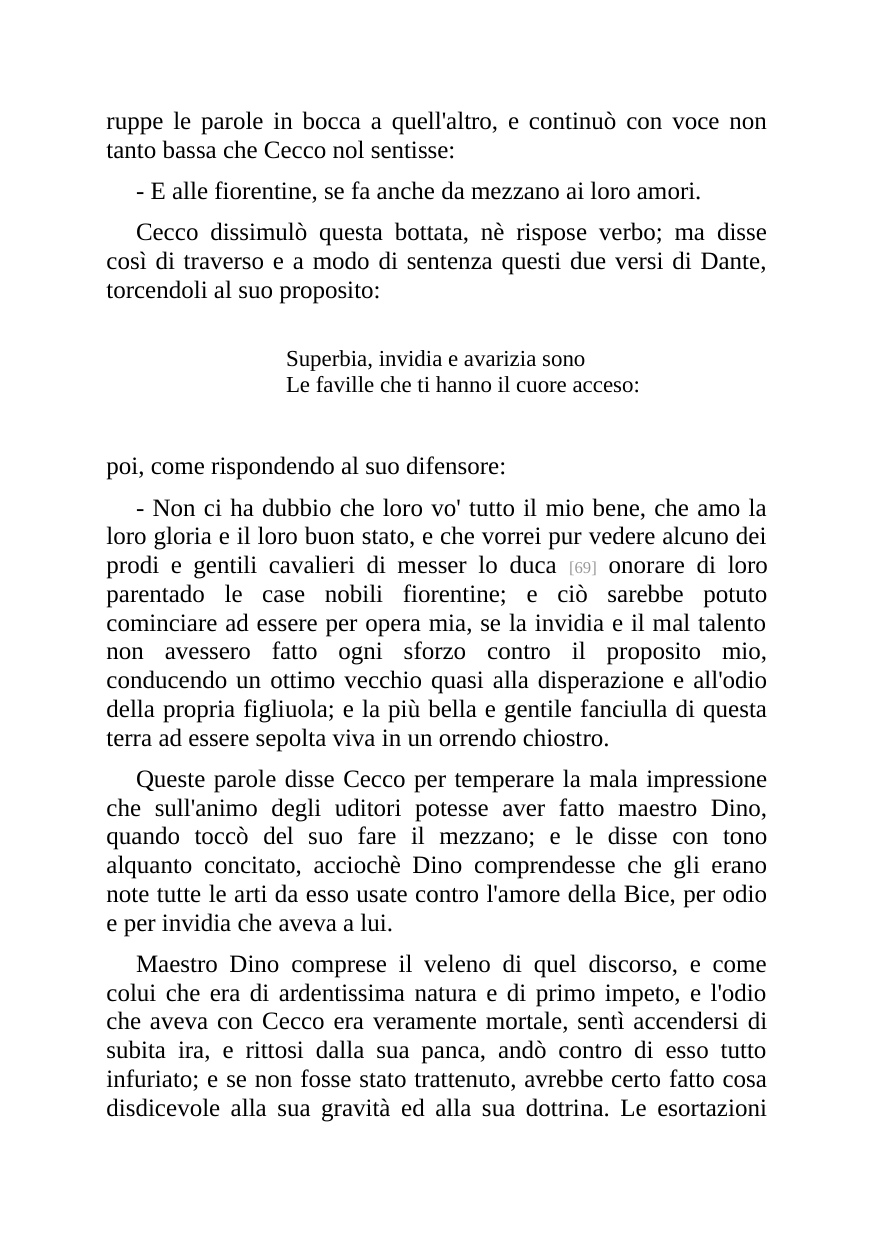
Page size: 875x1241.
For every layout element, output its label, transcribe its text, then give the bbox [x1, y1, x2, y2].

text - E alle fiorentine, se fa anche da mezzano ai loro amori. [106, 176, 768, 205]
text Queste parole disse Cecco per temperare la mala impressione che sull'animo degli uditori potesse aver fatto maestro Dino, quando toccò del suo fare il mezzano; e le disse con tono alquanto concitato, acciochè Dino comprendesse che gli erano note tutte le arti da esso usate contro l'amore della Bice, per odio e per invidia che aveva a lui. [106, 764, 768, 936]
text ruppe le parole in bocca a quell'altro, e continuò con voce non tanto bassa che Cecco nol sentisse: [106, 106, 768, 164]
text Maestro Dino comprese il veleno di quel discorso, e come colui che era di ardentissima natura e di primo impeto, e l'odio che aveva con Cecco era veramente mortale, sentì accendersi di subita ira, e rittosi dalla sua panca, andò contro di esso tutto infuriato; e se non fosse stato trattenuto, avrebbe certo fatto cosa disdicevole alla sua gravità ed alla sua dottrina. Le esortazioni [106, 949, 768, 1121]
text Le faville che ti hanno il cuore acceso: [256, 371, 768, 398]
text poi, come rispondendo al suo difensore: [106, 451, 768, 480]
text Cecco dissimulò questa bottata, nè rispose verbo; ma disse così di traverso e a modo di sentenza questi due versi di Dante, torcendoli al suo proposito: [106, 217, 768, 304]
text - Non ci ha dubbio che loro vo' tutto il mio bene, che amo la loro gloria e il loro buon stato, e che vorrei pur vedere alcuno dei prodi e gentili cavalieri di messer lo duca [69] onorare di loro parentado le case nobili fiorentine; e ciò sarebbe potuto cominciare ad essere per opera mia, se la invidia e il mal talento non avessero fatto ogni sforzo contro il proposito mio, conducendo un ottimo vecchio quasi alla disperazione e all'odio della propria figliuola; e la più bella e gentile fanciulla di questa terra ad essere sepolta viva in un orrendo chiostro. [106, 493, 768, 751]
text Superbia, invidia e avarizia sono [256, 345, 768, 371]
